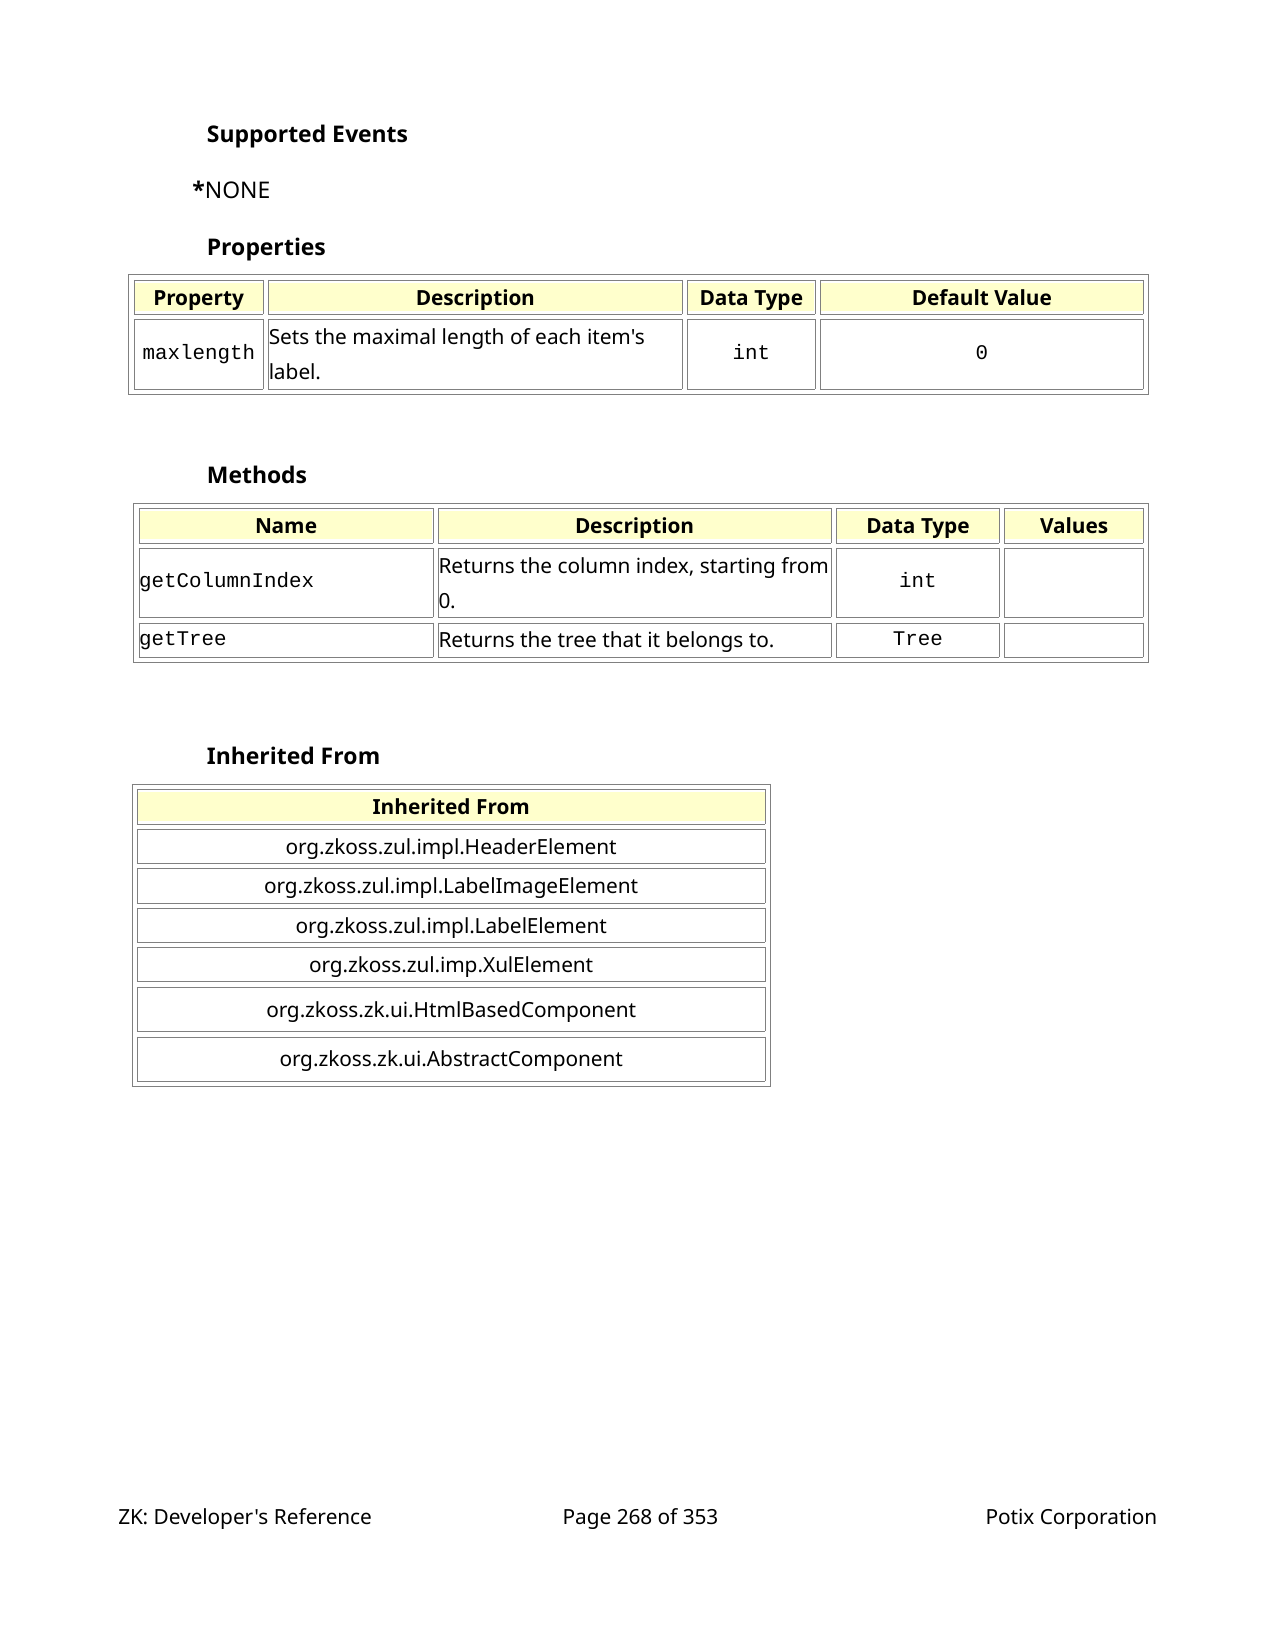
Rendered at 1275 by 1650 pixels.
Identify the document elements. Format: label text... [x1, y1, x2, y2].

table_header Data Type [834, 504, 1002, 542]
table_header Data Type [685, 275, 817, 314]
table_header Property [131, 275, 266, 314]
table_cell int [834, 543, 1002, 617]
table_cell Returns the tree that it belongs to. [435, 617, 833, 657]
table_cell org.zkoss.zul.imp.XulElement [134, 942, 768, 981]
subtitle Properties [207, 231, 1157, 262]
table_cell int [685, 314, 817, 388]
table_cell [1005, 549, 1143, 617]
table_cell getColumnIndex [136, 543, 435, 617]
table_cell org.zkoss.zul.impl.LabelImageElement [134, 863, 768, 902]
table_cell [1002, 543, 1146, 617]
table_cell 0 [818, 314, 1146, 388]
table_cell getTree [136, 617, 435, 657]
table_cell org.zkoss.zk.ui.HtmlBasedComponent [134, 981, 768, 1031]
table_cell org.zkoss.zul.impl.LabelElement [134, 903, 768, 942]
subtitle Methods [207, 459, 1157, 490]
table_header Description [266, 275, 685, 314]
table_header Description [435, 504, 833, 542]
table_header Default Value [818, 275, 1146, 314]
table_cell Sets the maximal length of each item's label. [266, 314, 685, 388]
table_cell [1005, 624, 1143, 657]
table_header Values [1002, 504, 1146, 542]
table_cell Tree [834, 617, 1002, 657]
table_header Name [136, 504, 435, 542]
subtitle Supported Events [207, 118, 1157, 149]
table_cell org.zkoss.zk.ui.AbstractComponent [134, 1031, 768, 1081]
subtitle Inherited From [207, 740, 1157, 771]
table_cell maxlength [131, 314, 266, 388]
table_cell org.zkoss.zul.impl.HeaderElement [134, 824, 768, 863]
table_header Inherited From [134, 785, 768, 823]
table_cell [1002, 617, 1146, 657]
text *NONE [118, 174, 1157, 206]
table_cell Returns the column index, starting from 0. [435, 543, 833, 617]
